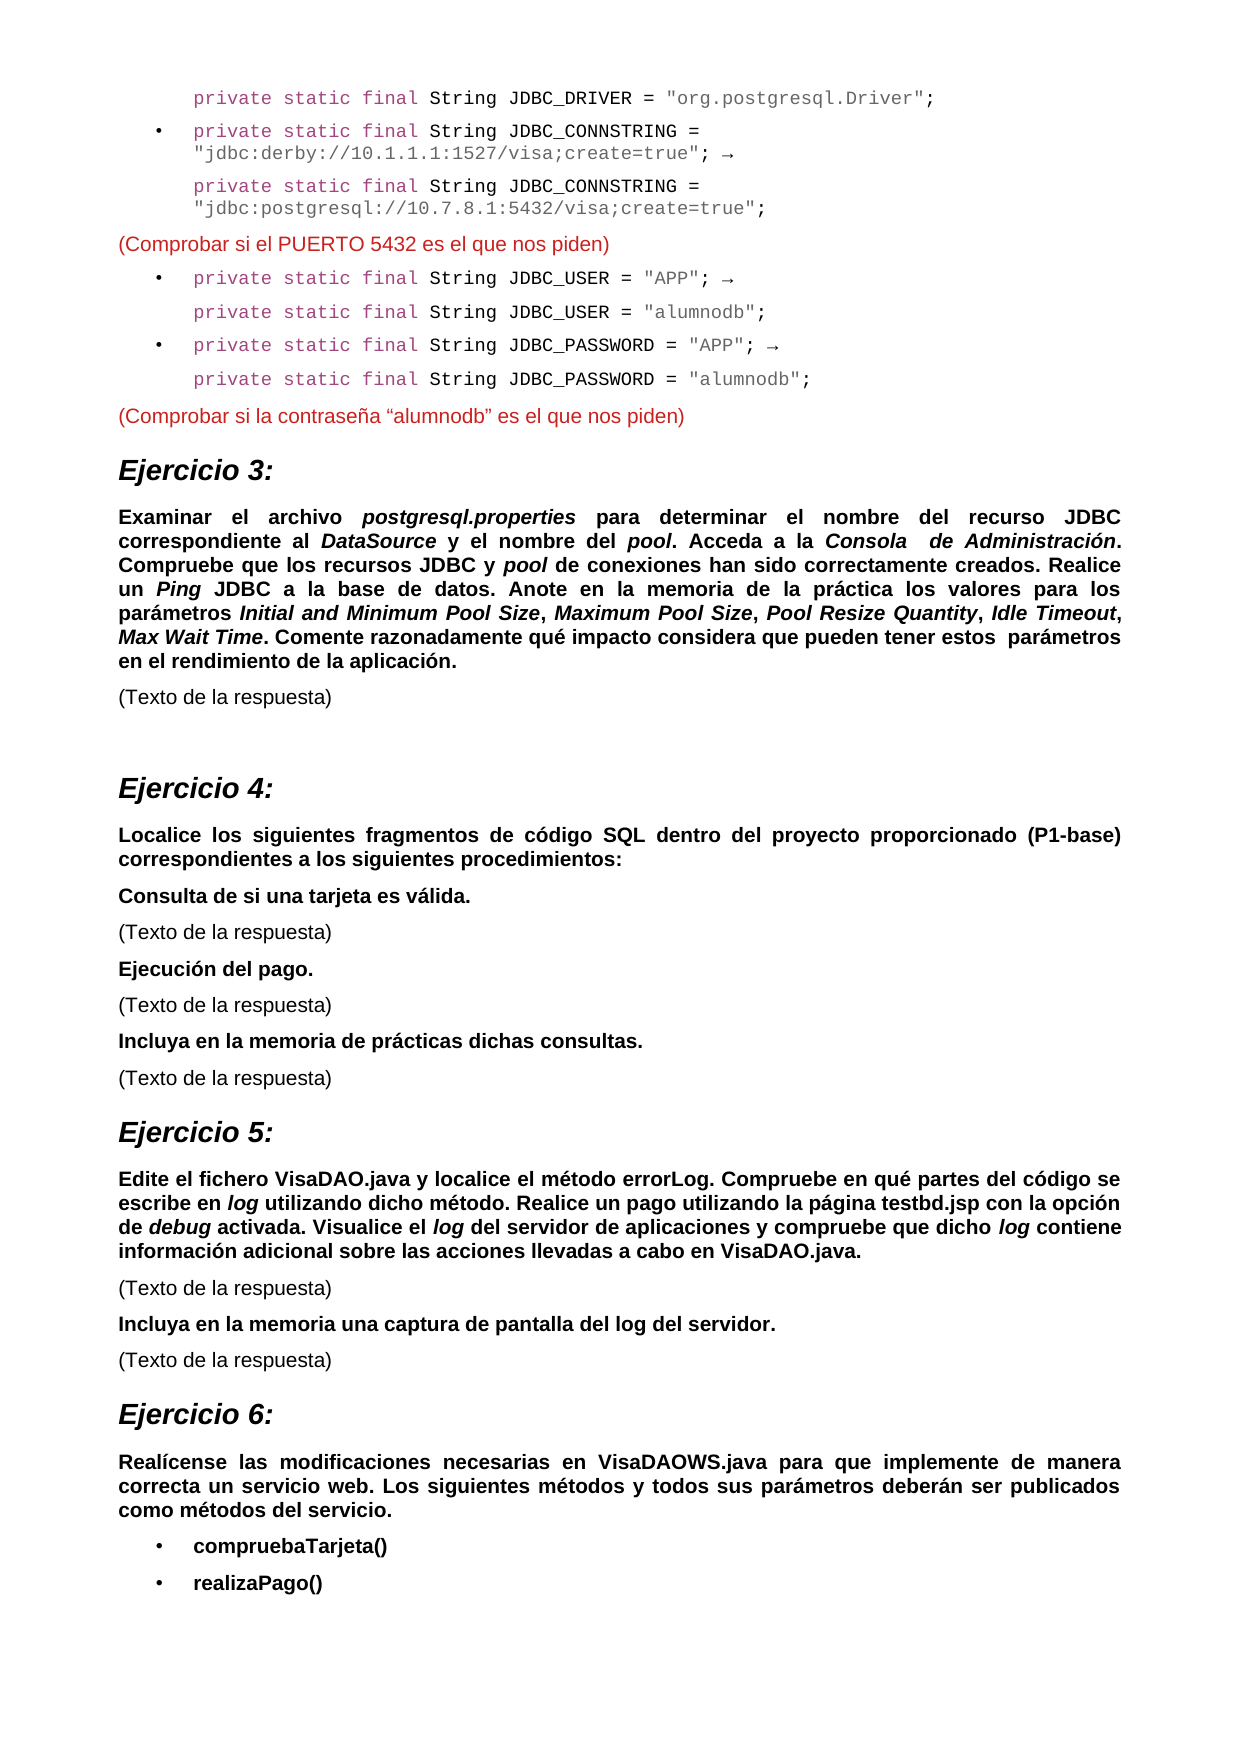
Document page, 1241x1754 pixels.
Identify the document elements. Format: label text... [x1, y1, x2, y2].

text (Texto de la respuesta) [118, 993, 1122, 1017]
text (Comprobar si el PUERTO 5432 es el que nos piden) [118, 232, 1122, 256]
list private static final String JDBC_PASSWORD = "APP"; → [156, 336, 1122, 357]
list compruebaTarjeta() [156, 1534, 1122, 1558]
list private static final String JDBC_CONNSTRING = "jdbc:derby://10.1.1.1:1527/visa;create=true"; → [156, 122, 1122, 165]
text (Texto de la respuesta) [118, 1066, 1122, 1090]
list private static final String JDBC_CONNSTRING = "jdbc:postgresql://10.7.8.1:5432/visa;create=true"; [156, 177, 1122, 220]
text Incluya en la memoria una captura de pantalla del log del servidor. [118, 1312, 1122, 1336]
subtitle Ejercicio 4: [118, 771, 1122, 804]
subtitle Ejercicio 5: [118, 1115, 1122, 1148]
text (Texto de la respuesta) [118, 1348, 1122, 1372]
text (Texto de la respuesta) [118, 685, 1122, 709]
list realizaPago() [156, 1570, 1122, 1594]
text Ejecución del pago. [118, 956, 1122, 980]
list private static final String JDBC_PASSWORD = "alumnodb"; [156, 370, 1122, 391]
subtitle Ejercicio 3: [118, 453, 1122, 486]
text (Comprobar si la contraseña “alumnodb” es el que nos piden) [118, 404, 1122, 428]
text Realícense las modificaciones necesarias en VisaDAOWS.java para que implemente de manera correcta un servicio web. Los siguientes métodos y todos sus parámetros deberán ser publicados como métodos del servicio. [118, 1449, 1122, 1521]
subtitle Ejercicio 6: [118, 1397, 1122, 1431]
list private static final String JDBC_USER = "alumnodb"; [156, 302, 1122, 324]
text (Texto de la respuesta) [118, 1275, 1122, 1299]
text Examinar el archivo postgresql.properties para determinar el nombre del recurso JDBC correspondiente al DataSource y el nombre del pool. Acceda a la Consola de Administración. Compruebe que los recursos JDBC y pool de conexiones han sido correctamente creados. Realice un Ping JDBC a la base de datos. Anote en la memoria de la práctica los valores para los parámetros Initial and Minimum Pool Size, Maximum Pool Size, Pool Resize Quantity, Idle Timeout, Max Wait Time. Comente razonadamente qué impacto considera que pueden tener estos parámetros en el rendimiento de la aplicación. [118, 505, 1122, 673]
list private static final String JDBC_USER = "APP"; → [156, 269, 1122, 290]
text Edite el fichero VisaDAO.java y localice el método errorLog. Compruebe en qué partes del código se escribe en log utilizando dicho método. Realice un pago utilizando la página testbd.jsp con la opción de debug activada. Visualice el log del servidor de aplicaciones y compruebe que dicho log contiene información adicional sobre las acciones llevadas a cabo en VisaDAO.java. [118, 1167, 1122, 1263]
text (Texto de la respuesta) [118, 920, 1122, 944]
text Consulta de si una tarjeta es válida. [118, 883, 1122, 907]
list private static final String JDBC_DRIVER = "org.postgresql.Driver"; [156, 88, 1122, 110]
text Localice los siguientes fragmentos de código SQL dentro del proyecto proporcionado (P1-base) correspondientes a los siguientes procedimientos: [118, 823, 1122, 871]
text Incluya en la memoria de prácticas dichas consultas. [118, 1029, 1122, 1053]
